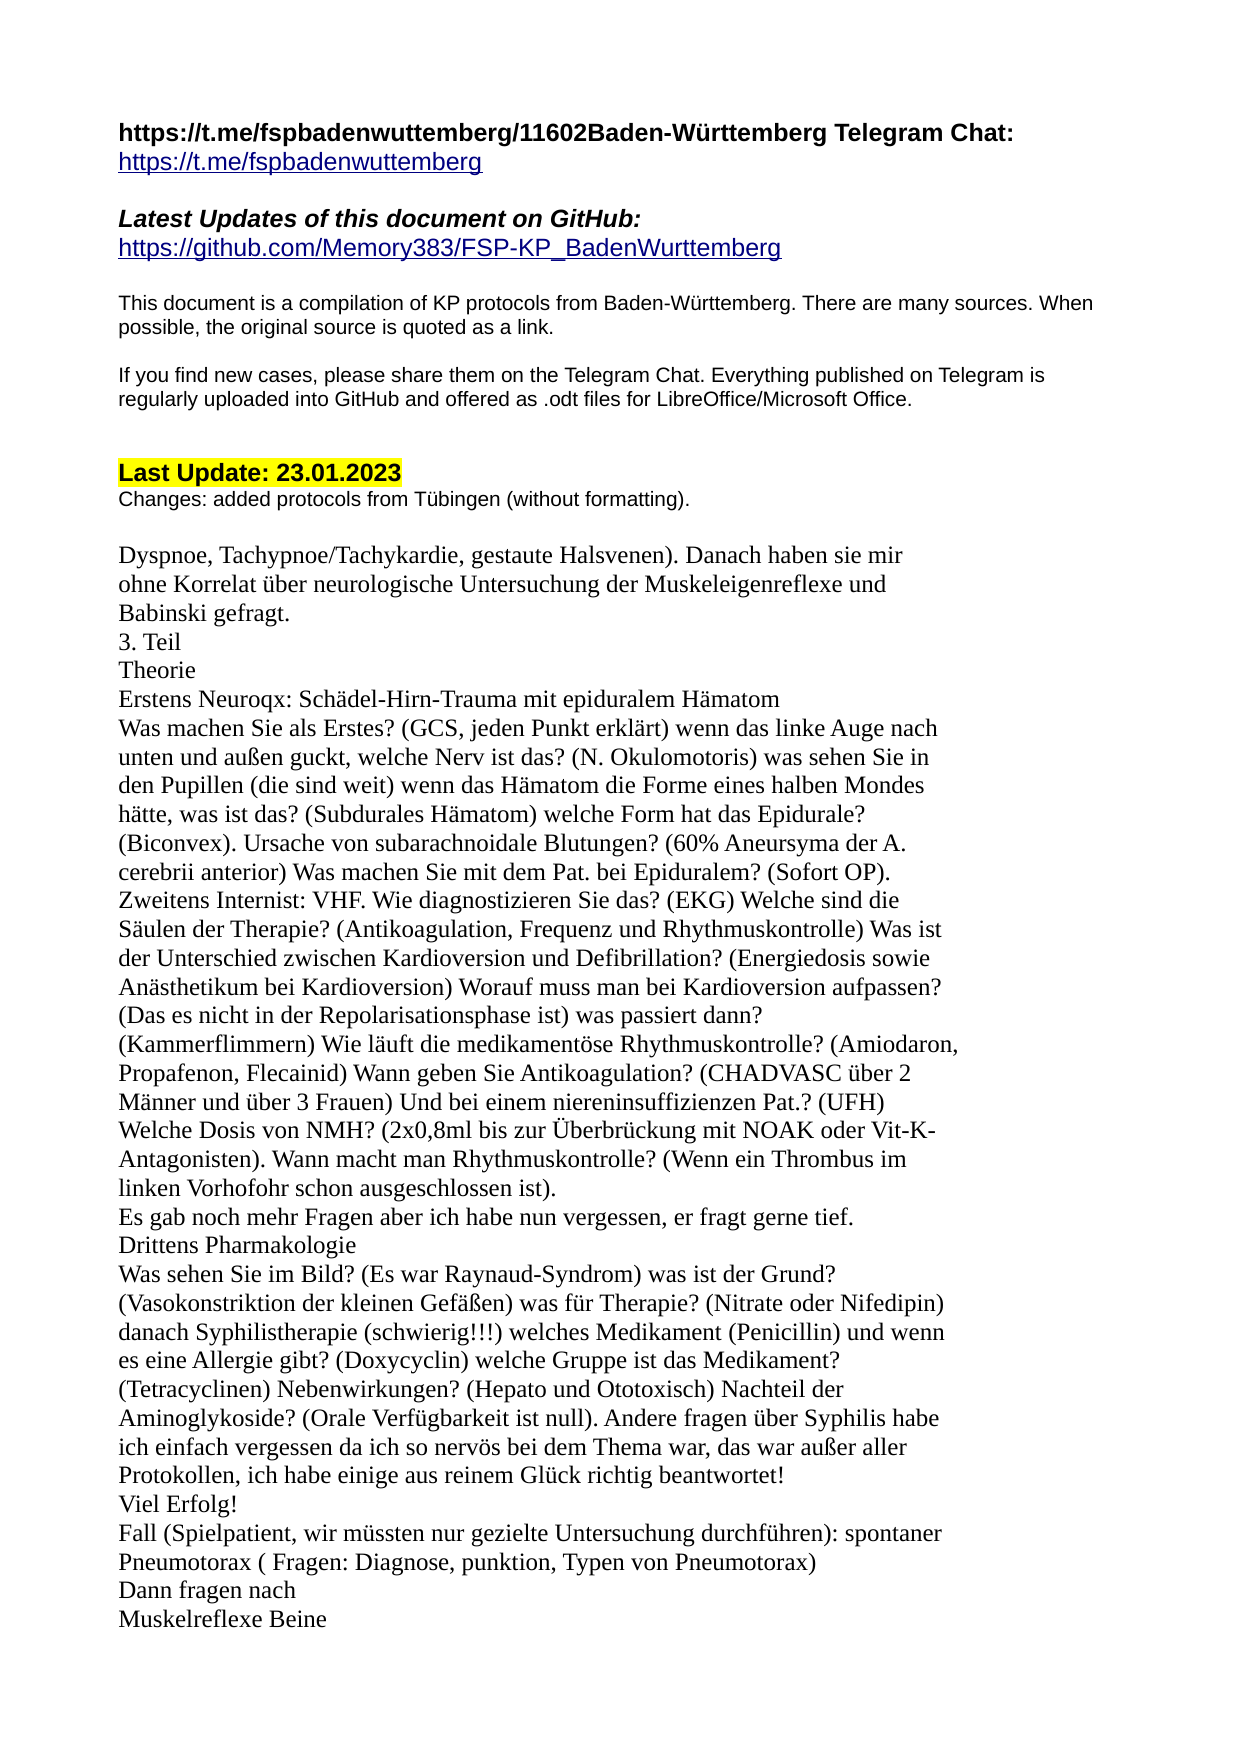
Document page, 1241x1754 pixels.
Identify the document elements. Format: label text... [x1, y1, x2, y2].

text Dyspnoe, Tachypnoe/Tachykardie, gestaute Halsvenen). Danach haben sie mir [118, 541, 1122, 569]
text (Das es nicht in der Repolarisationsphase ist) was passiert dann? [118, 1001, 1122, 1029]
text 3. Teil [118, 627, 1122, 656]
text Propafenon, Flecainid) Wann geben Sie Antikoagulation? (CHADVASC über 2 [118, 1058, 1122, 1087]
text Babinski gefragt. [118, 598, 1122, 627]
text Dann fragen nach [118, 1576, 1122, 1604]
text Theorie [118, 656, 1122, 684]
text Protokollen, ich habe einige aus reinem Glück richtig beantwortet! [118, 1461, 1122, 1489]
text Antagonisten). Wann macht man Rhythmuskontrolle? (Wenn ein Thrombus im [118, 1144, 1122, 1173]
text Säulen der Therapie? (Antikoagulation, Frequenz und Rhythmuskontrolle) Was ist [118, 914, 1122, 943]
text Anästhetikum bei Kardioversion) Worauf muss man bei Kardioversion aufpassen? [118, 972, 1122, 1001]
text Erstens Neuroqx: Schädel-Hirn-Trauma mit epiduralem Hämatom [118, 684, 1122, 713]
text der Unterschied zwischen Kardioversion und Defibrillation? (Energiedosis sowie [118, 943, 1122, 972]
text Viel Erfolg! [118, 1489, 1122, 1518]
text hätte, was ist das? (Subdurales Hämatom) welche Form hat das Epidurale? [118, 799, 1122, 828]
text Welche Dosis von NMH? (2x0,8ml bis zur Überbrückung mit NOAK oder Vit-K- [118, 1116, 1122, 1144]
text danach Syphilistherapie (schwierig!!!) welches Medikament (Penicillin) und wenn [118, 1317, 1122, 1346]
text cerebrii anterior) Was machen Sie mit dem Pat. bei Epiduralem? (Sofort OP). [118, 857, 1122, 886]
text Drittens Pharmakologie [118, 1231, 1122, 1259]
text ohne Korrelat über neurologische Untersuchung der Muskeleigenreflexe und [118, 569, 1122, 598]
text Muskelreflexe Beine [118, 1604, 1122, 1633]
text den Pupillen (die sind weit) wenn das Hämatom die Forme eines halben Mondes [118, 771, 1122, 799]
text (Kammerflimmern) Wie läuft die medikamentöse Rhythmuskontrolle? (Amiodaron, [118, 1029, 1122, 1058]
text linken Vorhofohr schon ausgeschlossen ist). [118, 1173, 1122, 1202]
text Zweitens Internist: VHF. Wie diagnostizieren Sie das? (EKG) Welche sind die [118, 886, 1122, 914]
text Was machen Sie als Erstes? (GCS, jeden Punkt erklärt) wenn das linke Auge nach [118, 713, 1122, 742]
text ich einfach vergessen da ich so nervös bei dem Thema war, das war außer aller [118, 1432, 1122, 1461]
text Es gab noch mehr Fragen aber ich habe nun vergessen, er fragt gerne tief. [118, 1202, 1122, 1231]
text Fall (Spielpatient, wir müssten nur gezielte Untersuchung durchführen): spontaner [118, 1518, 1122, 1547]
text unten und außen guckt, welche Nerv ist das? (N. Okulomotoris) was sehen Sie in [118, 742, 1122, 771]
text Was sehen Sie im Bild? (Es war Raynaud-Syndrom) was ist der Grund? [118, 1259, 1122, 1288]
text Aminoglykoside? (Orale Verfügbarkeit ist null). Andere fragen über Syphilis habe [118, 1403, 1122, 1432]
text (Tetracyclinen) Nebenwirkungen? (Hepato und Ototoxisch) Nachteil der [118, 1374, 1122, 1403]
text Pneumotorax ( Fragen: Diagnose, punktion, Typen von Pneumotorax) [118, 1547, 1122, 1576]
text (Vasokonstriktion der kleinen Gefäßen) was für Therapie? (Nitrate oder Nifedipin) [118, 1288, 1122, 1317]
text es eine Allergie gibt? (Doxycyclin) welche Gruppe ist das Medikament? [118, 1346, 1122, 1374]
text (Biconvex). Ursache von subarachnoidale Blutungen? (60% Aneursyma der A. [118, 828, 1122, 857]
text Männer und über 3 Frauen) Und bei einem niereninsuffizienzen Pat.? (UFH) [118, 1087, 1122, 1116]
